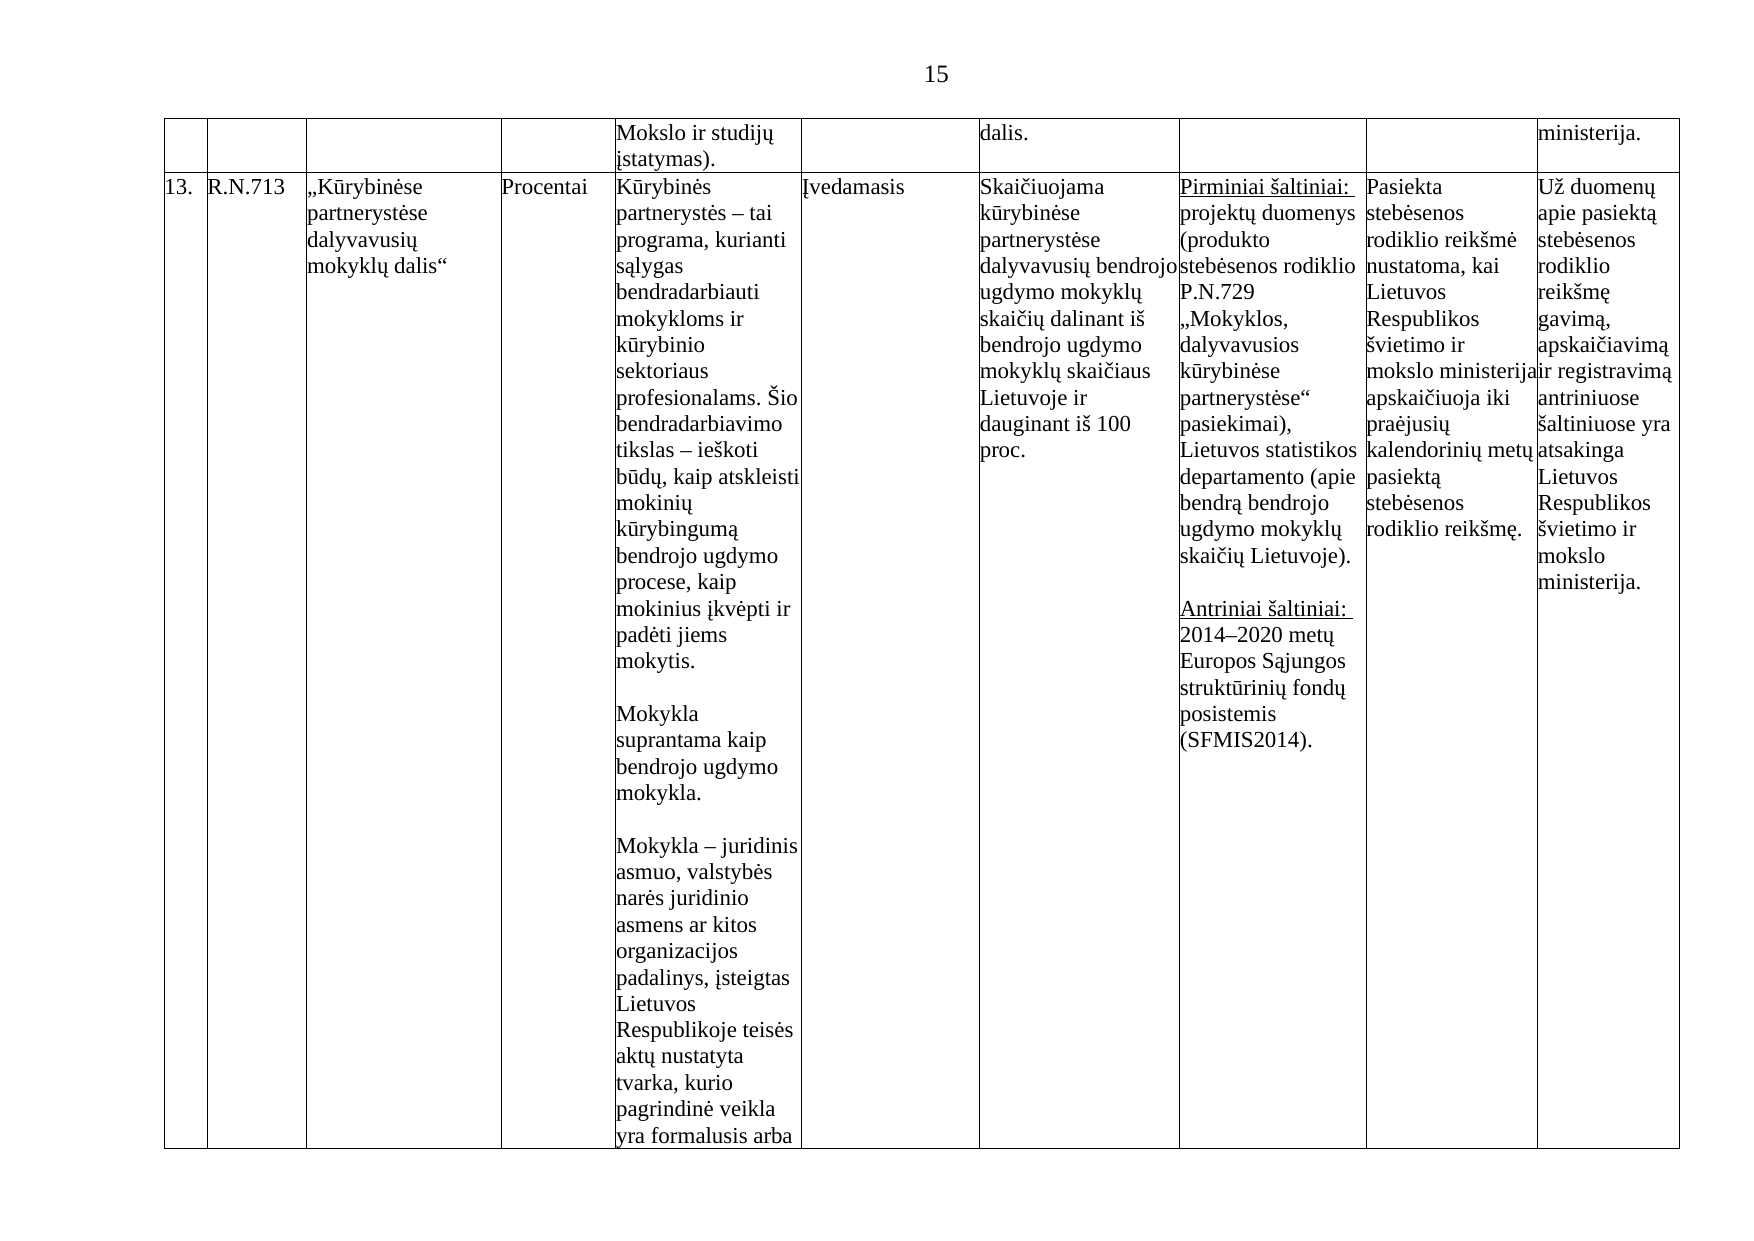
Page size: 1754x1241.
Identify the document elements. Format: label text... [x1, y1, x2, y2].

table_cell Kūrybinės partnerystės – tai programa, kurianti sąlygas bendradarbiauti mokykloms ir kūrybinio sektoriaus profesionalams. Šio bendradarbiavimo tikslas – ieškoti būdų, kaip atskleisti mokinių kūrybingumą bendrojo ugdymo procese, kaip mokinius įkvėpti ir padėti jiems mokytis. Mokykla suprantama kaip bendrojo ugdymo mokykla. Mokykla – juridinis asmuo, valstybės narės juridinio asmens ar kitos organizacijos padalinys, įsteigtas Lietuvos Respublikoje teisės aktų nustatyta tvarka, kurio pagrindinė veikla yra formalusis arba [616, 173, 801, 1148]
table_cell [802, 119, 979, 172]
table_cell dalis. [980, 119, 1179, 172]
table_cell R.N.713 [208, 173, 306, 1148]
table_cell [1367, 119, 1537, 172]
table_cell Pirminiai šaltiniai: projektų duomenys (produkto stebėsenos rodiklio P.N.729 „Mokyklos, dalyvavusios kūrybinėse partnerystėse“ pasiekimai), Lietuvos statistikos departamento (apie bendrą bendrojo ugdymo mokyklų skaičių Lietuvoje). Antriniai šaltiniai: 2014–2020 metų Europos Sąjungos struktūrinių fondų posistemis (SFMIS2014). [1180, 173, 1366, 1148]
table_cell Už duomenų apie pasiektą stebėsenos rodiklio reikšmę gavimą, apskaičiavimą ir registravimą antriniuose šaltiniuose yra atsakinga Lietuvos Respublikos švietimo ir mokslo ministerija. [1538, 173, 1679, 1148]
table_cell [1180, 119, 1366, 172]
table_cell Mokslo ir studijų įstatymas). [616, 119, 801, 172]
table_cell [165, 119, 207, 172]
table_cell [502, 119, 615, 172]
table_cell [307, 119, 501, 172]
table_cell Procentai [502, 173, 615, 1148]
table_cell Pasiekta stebėsenos rodiklio reikšmė nustatoma, kai Lietuvos Respublikos švietimo ir mokslo ministerija apskaičiuoja iki praėjusių kalendorinių metų pasiektą stebėsenos rodiklio reikšmę. [1367, 173, 1537, 1148]
table_cell Skaičiuojama kūrybinėse partnerystėse dalyvavusių bendrojo ugdymo mokyklų skaičių dalinant iš bendrojo ugdymo mokyklų skaičiaus Lietuvoje ir dauginant iš 100 proc. [980, 173, 1179, 1148]
table_cell „Kūrybinėse partnerystėse dalyvavusių mokyklų dalis“ [307, 173, 501, 1148]
table_cell [208, 119, 306, 172]
table_cell ministerija. [1538, 119, 1679, 172]
table_cell 13. [165, 173, 207, 1148]
table_cell Įvedamasis [802, 173, 979, 1148]
